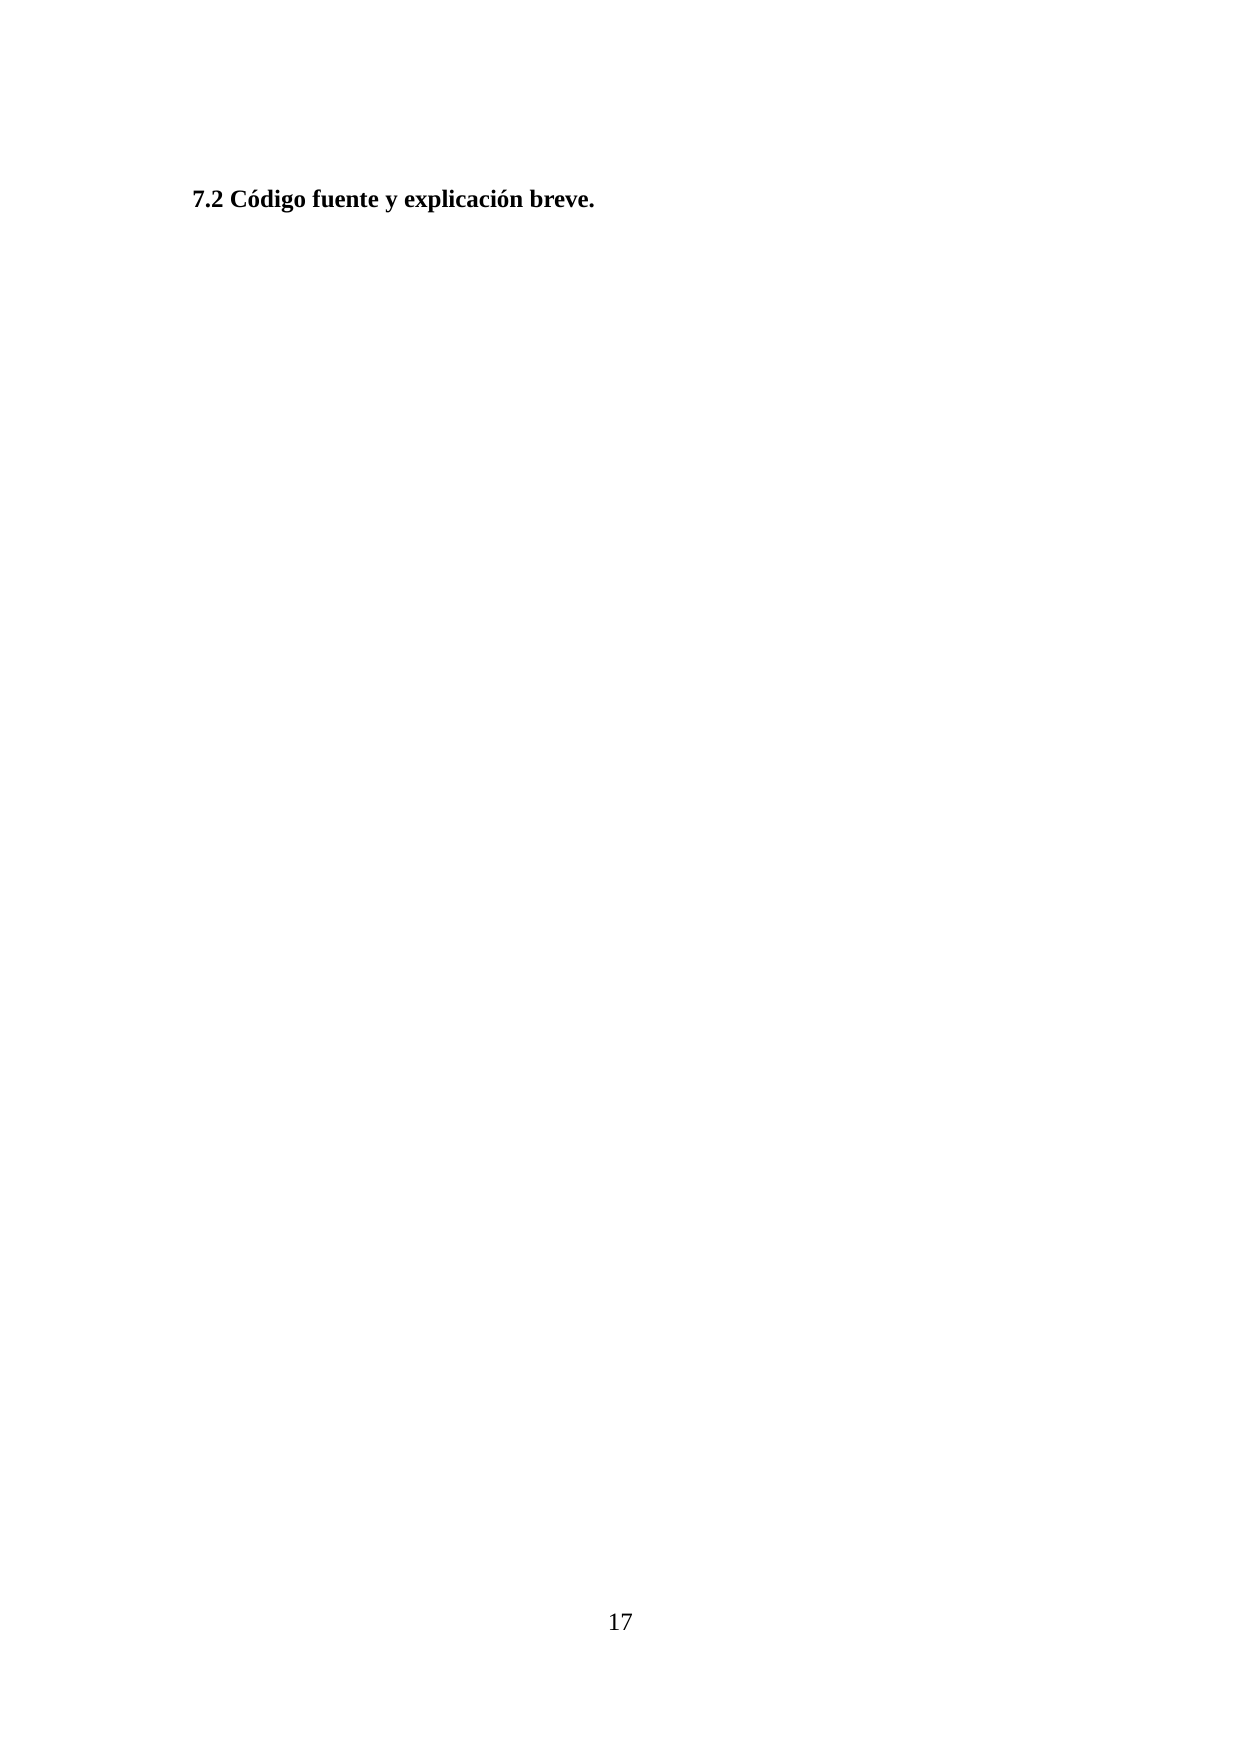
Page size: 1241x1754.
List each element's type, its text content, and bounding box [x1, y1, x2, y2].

subtitle 7.2 Código fuente y explicación breve. [118, 180, 1122, 214]
